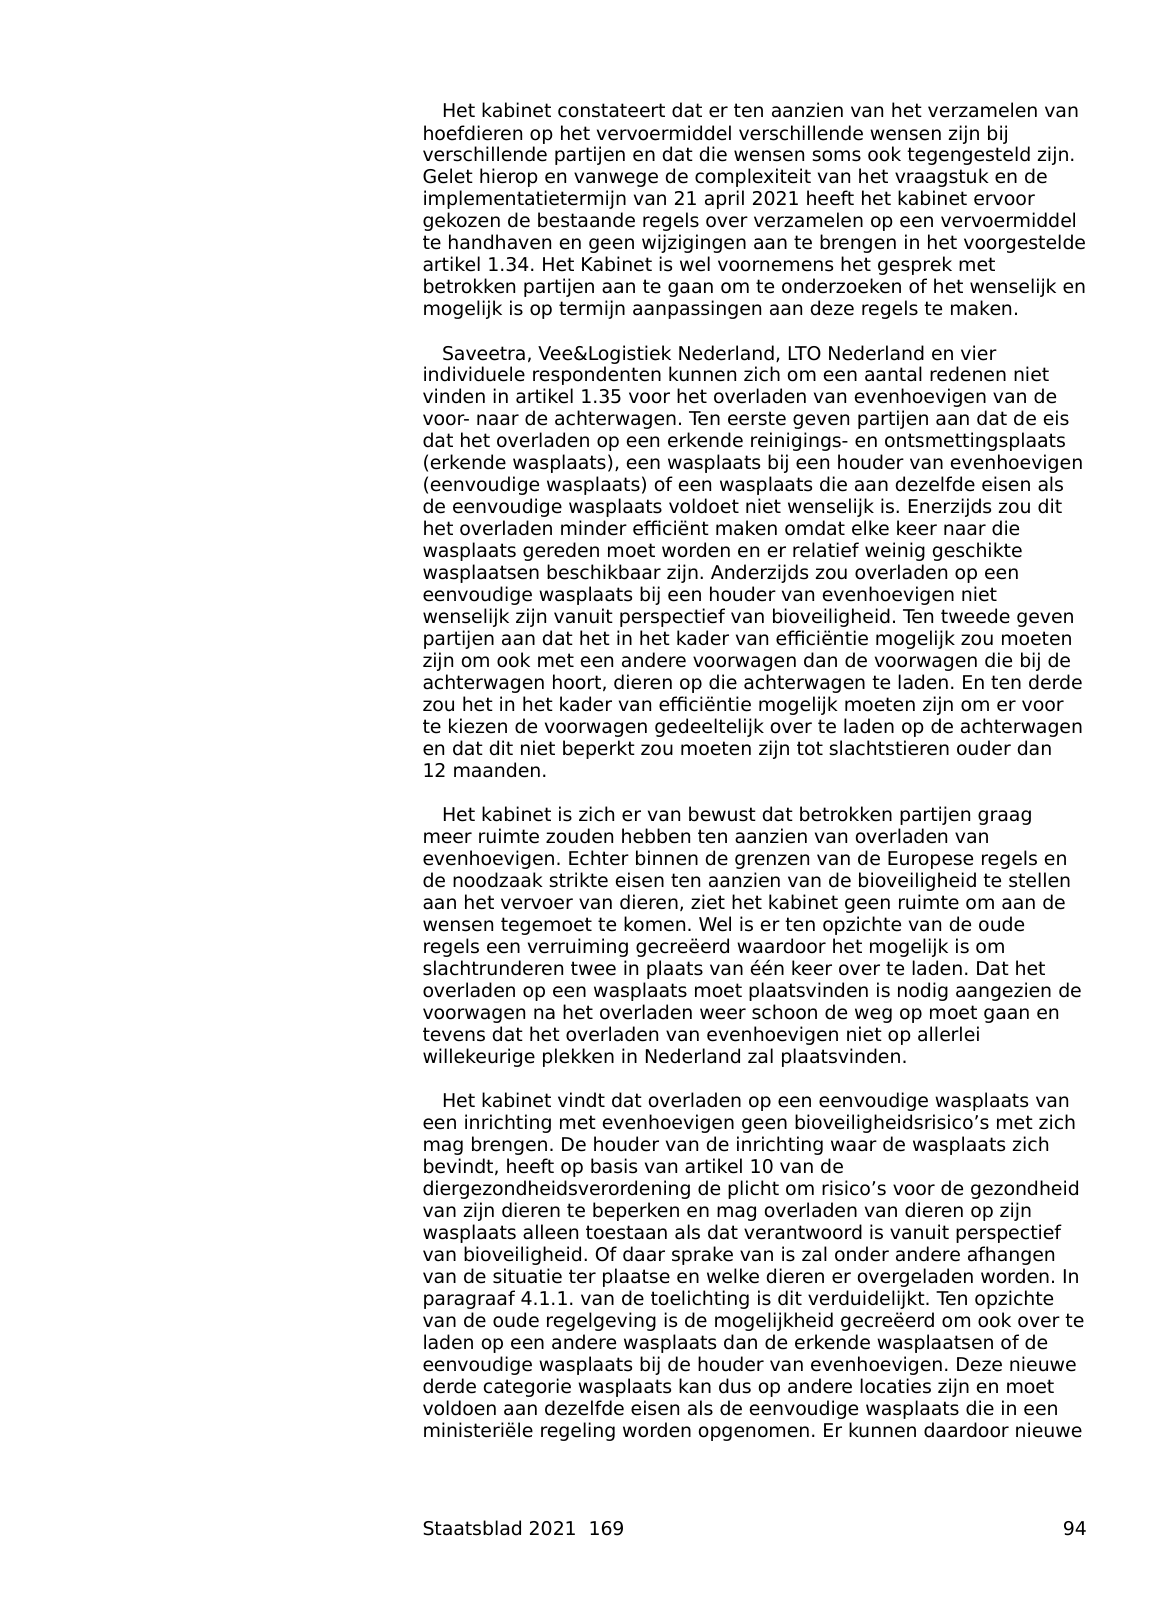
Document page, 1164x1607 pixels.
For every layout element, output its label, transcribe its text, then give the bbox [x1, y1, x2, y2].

text Het kabinet constateert dat er ten aanzien van het verzamelen van hoefdieren op het vervoermiddel verschillende wensen zijn bij verschillende partijen en dat die wensen soms ook tegengesteld zijn. Gelet hierop en vanwege de complexiteit van het vraagstuk en de implementatietermijn van 21 april 2021 heeft het kabinet ervoor gekozen de bestaande regels over verzamelen op een vervoermiddel te handhaven en geen wijzigingen aan te brengen in het voorgestelde artikel 1.34. Het Kabinet is wel voornemens het gesprek met betrokken partijen aan te gaan om te onderzoeken of het wenselijk en mogelijk is op termijn aanpassingen aan deze regels te maken. [422, 100, 1087, 320]
text Het kabinet is zich er van bewust dat betrokken partijen graag meer ruimte zouden hebben ten aanzien van overladen van evenhoevigen. Echter binnen de grenzen van de Europese regels en de noodzaak strikte eisen ten aanzien van de bioveiligheid te stellen aan het vervoer van dieren, ziet het kabinet geen ruimte om aan de wensen tegemoet te komen. Wel is er ten opzichte van de oude regels een verruiming gecreëerd waardoor het mogelijk is om slachtrunderen twee in plaats van één keer over te laden. Dat het overladen op een wasplaats moet plaatsvinden is nodig aangezien de voorwagen na het overladen weer schoon de weg op moet gaan en tevens dat het overladen van evenhoevigen niet op allerlei willekeurige plekken in Nederland zal plaatsvinden. [422, 804, 1087, 1068]
text Saveetra, Vee&Logistiek Nederland, LTO Nederland en vier individuele respondenten kunnen zich om een aantal redenen niet vinden in artikel 1.35 voor het overladen van evenhoevigen van de voor- naar de achterwagen. Ten eerste geven partijen aan dat de eis dat het overladen op een erkende reinigings- en ontsmettingsplaats (erkende wasplaats), een wasplaats bij een houder van evenhoevigen (eenvoudige wasplaats) of een wasplaats die aan dezelfde eisen als de eenvoudige wasplaats voldoet niet wenselijk is. Enerzijds zou dit het overladen minder efficiënt maken omdat elke keer naar die wasplaats gereden moet worden en er relatief weinig geschikte wasplaatsen beschikbaar zijn. Anderzijds zou overladen op een eenvoudige wasplaats bij een houder van evenhoevigen niet wenselijk zijn vanuit perspectief van bioveiligheid. Ten tweede geven partijen aan dat het in het kader van efficiëntie mogelijk zou moeten zijn om ook met een andere voorwagen dan de voorwagen die bij de achterwagen hoort, dieren op die achterwagen te laden. En ten derde zou het in het kader van efficiëntie mogelijk moeten zijn om er voor te kiezen de voorwagen gedeeltelijk over te laden op de achterwagen en dat dit niet beperkt zou moeten zijn tot slachtstieren ouder dan 12 maanden. [422, 342, 1087, 782]
text Het kabinet vindt dat overladen op een eenvoudige wasplaats van een inrichting met evenhoevigen geen bioveiligheidsrisico’s met zich mag brengen. De houder van de inrichting waar de wasplaats zich bevindt, heeft op basis van artikel 10 van de diergezondheidsverordening de plicht om risico’s voor de gezondheid van zijn dieren te beperken en mag overladen van dieren op zijn wasplaats alleen toestaan als dat verantwoord is vanuit perspectief van bioveiligheid. Of daar sprake van is zal onder andere afhangen van de situatie ter plaatse en welke dieren er overgeladen worden. In paragraaf 4.1.1. van de toelichting is dit verduidelijkt. Ten opzichte van de oude regelgeving is de mogelijkheid gecreëerd om ook over te laden op een andere wasplaats dan de erkende wasplaatsen of de eenvoudige wasplaats bij de houder van evenhoevigen. Deze nieuwe derde categorie wasplaats kan dus op andere locaties zijn en moet voldoen aan dezelfde eisen als de eenvoudige wasplaats die in een ministeriële regeling worden opgenomen. Er kunnen daardoor nieuwe [422, 1090, 1087, 1442]
